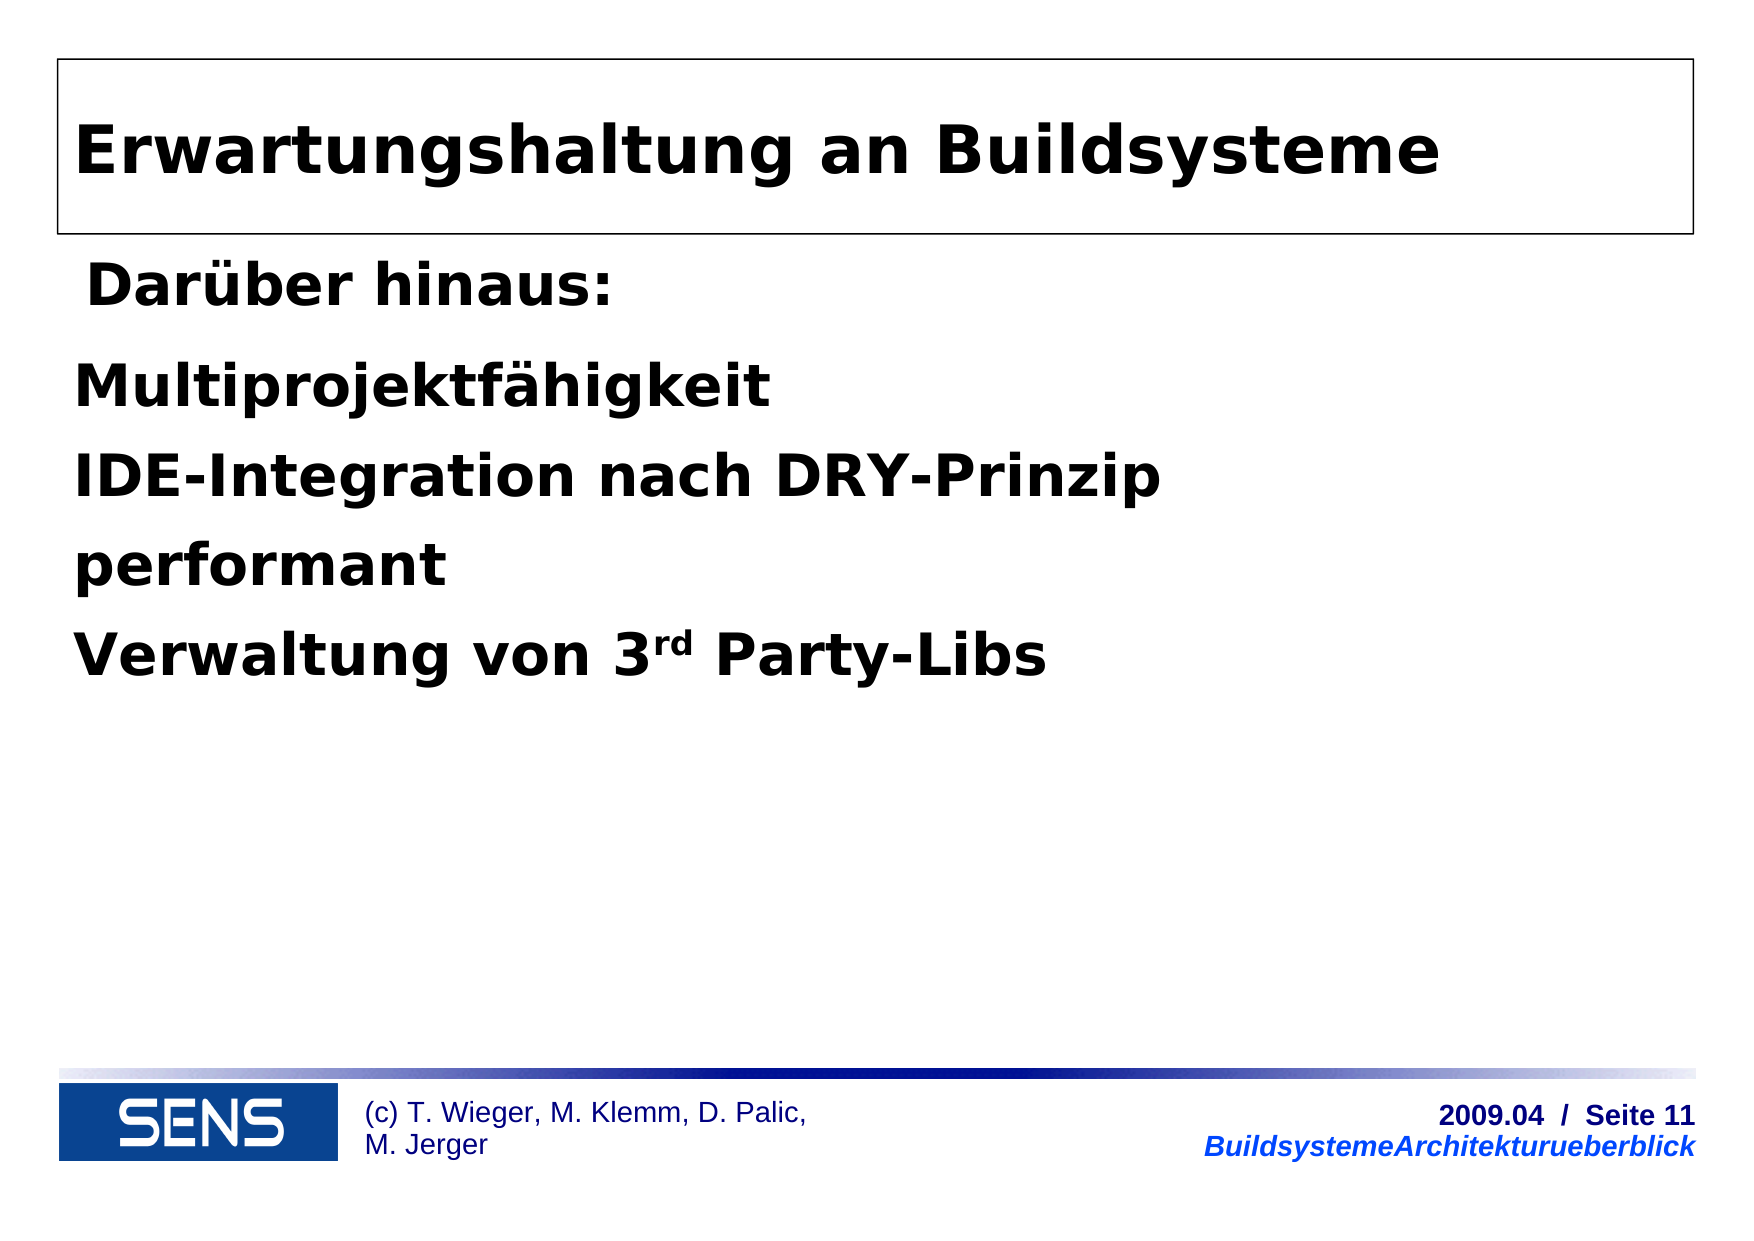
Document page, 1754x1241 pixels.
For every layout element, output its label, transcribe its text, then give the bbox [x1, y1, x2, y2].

picture [59, 1068, 1696, 1079]
title Erwartungshaltung an Buildsysteme [73, 61, 1693, 241]
picture [59, 1083, 338, 1161]
list Darüber hinaus: Multiprojektfähigkeit IDE-Integration nach DRY-Prinzip performant Verwaltung von 3rd Party-Libs [73, 250, 1696, 1017]
